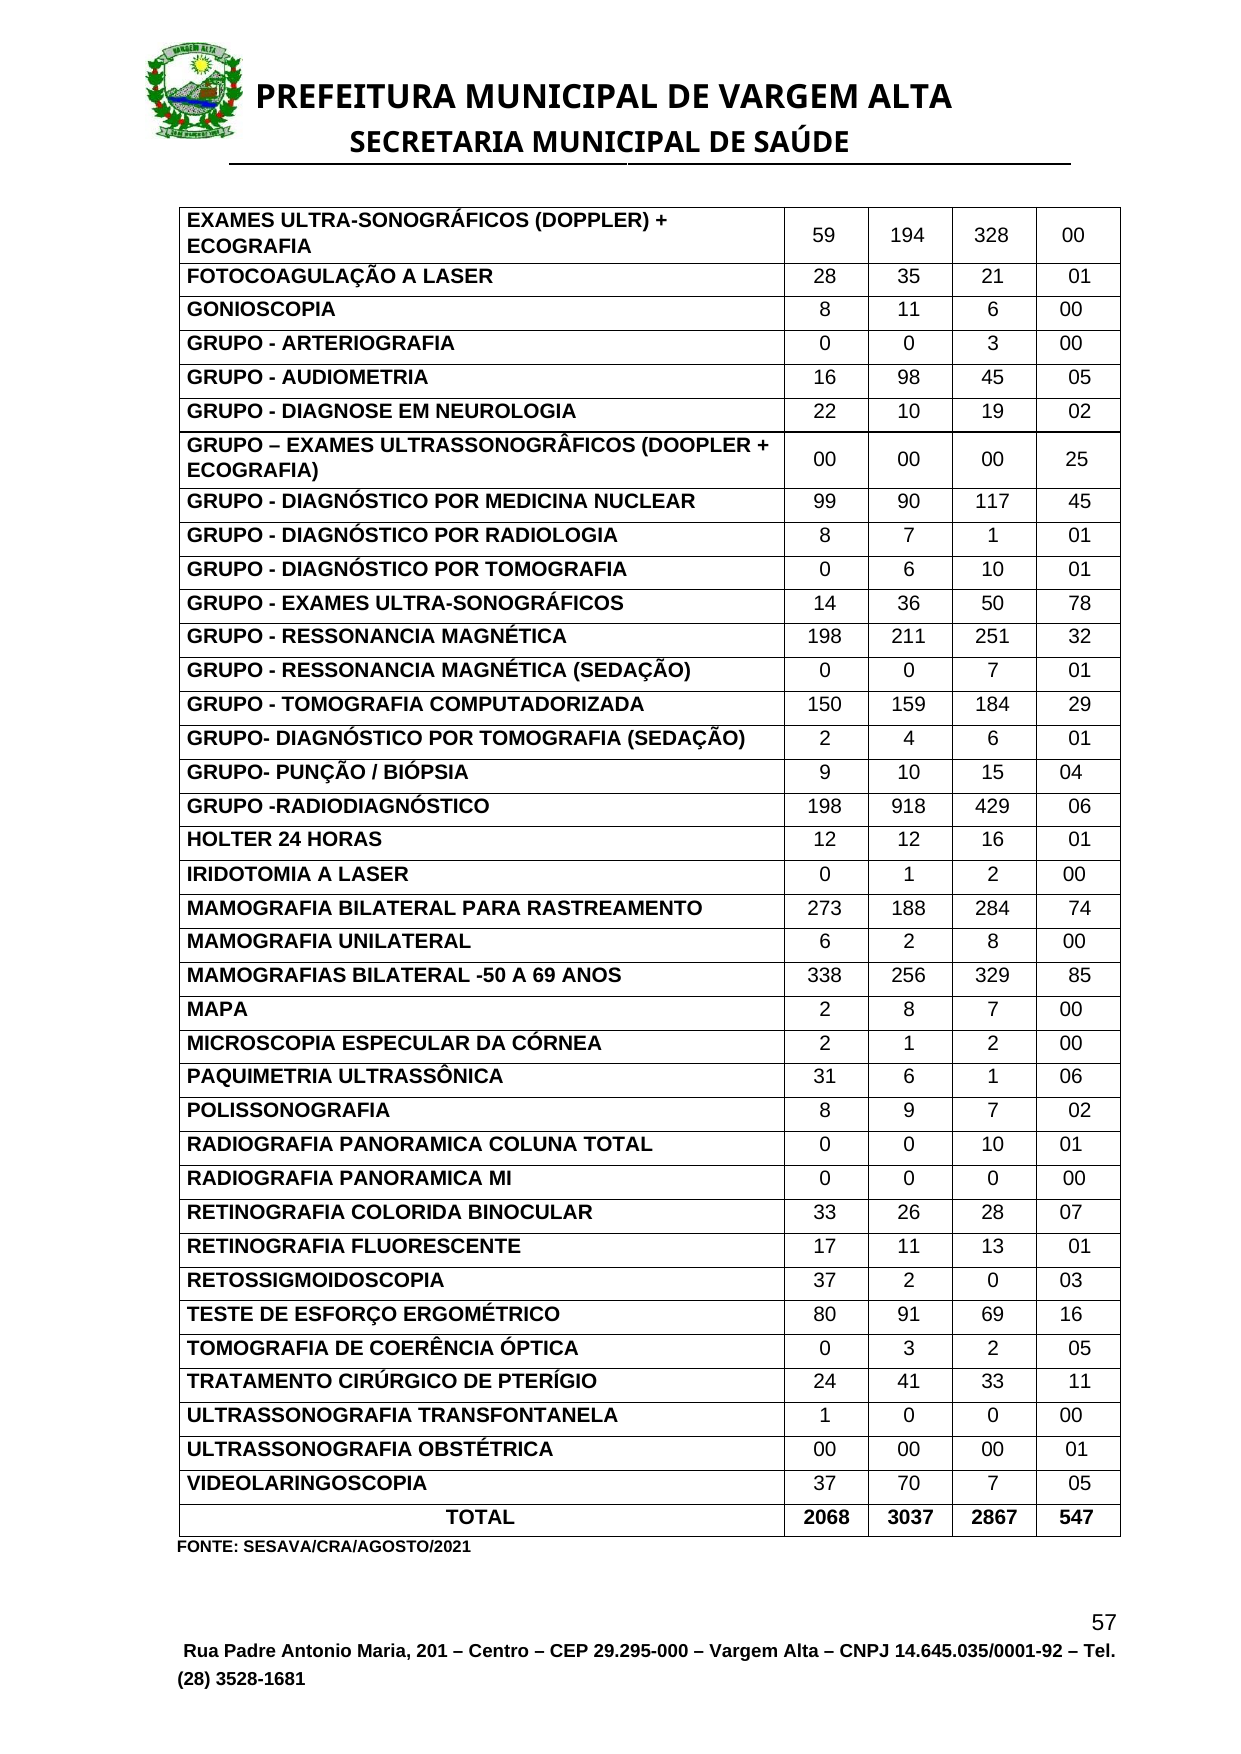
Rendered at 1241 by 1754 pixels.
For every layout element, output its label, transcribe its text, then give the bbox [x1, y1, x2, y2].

table_cell 194 [869, 208, 952, 263]
table_cell 198 [785, 794, 868, 826]
table_cell 0 [953, 1403, 1036, 1436]
table_cell 273 [785, 895, 868, 928]
table_cell MAPA [180, 997, 784, 1029]
table_cell 211 [869, 624, 952, 657]
table_cell FOTOCOAGULAÇÃO A LASER [180, 264, 784, 296]
table_cell 70 [869, 1471, 952, 1504]
table_cell 25 [1037, 433, 1120, 487]
table_cell 00 [1037, 861, 1120, 894]
table_cell 90 [869, 489, 952, 522]
table_cell 3 [869, 1335, 952, 1368]
table_cell 13 [953, 1234, 1036, 1267]
table_cell 7 [953, 1471, 1036, 1504]
table_cell GONIOSCOPIA [180, 297, 784, 330]
table_cell GRUPO - TOMOGRAFIA COMPUTADORIZADA [180, 692, 784, 724]
table_cell RADIOGRAFIA PANORAMICA COLUNA TOTAL [180, 1132, 784, 1164]
table_cell 0 [869, 1166, 952, 1199]
table_cell 2 [953, 1335, 1036, 1368]
table_cell GRUPO - RESSONANCIA MAGNÉTICA (SEDAÇÃO) [180, 658, 784, 691]
table_cell 26 [869, 1200, 952, 1233]
table_cell 00 [1037, 208, 1120, 263]
table_cell 00 [1037, 1166, 1120, 1199]
table_cell 6 [869, 1064, 952, 1097]
table_cell RETINOGRAFIA FLUORESCENTE [180, 1234, 784, 1267]
table_cell 14 [785, 590, 868, 623]
table_cell HOLTER 24 HORAS [180, 827, 784, 860]
table_cell 15 [953, 760, 1036, 792]
table_cell 00 [785, 1437, 868, 1469]
table_cell 22 [785, 399, 868, 431]
table_cell 00 [1037, 929, 1120, 962]
table_cell 12 [785, 827, 868, 860]
table_cell 0 [869, 1403, 952, 1436]
table_cell 2 [869, 1268, 952, 1300]
table_cell GRUPO – EXAMES ULTRASSONOGRÂFICOS (DOOPLER + ECOGRAFIA) [180, 433, 784, 487]
table_cell TOTAL [180, 1505, 784, 1536]
table_cell 1 [953, 523, 1036, 556]
table_cell 0 [785, 861, 868, 894]
table_cell 00 [785, 433, 868, 487]
table_cell 2 [785, 997, 868, 1029]
table_cell GRUPO - DIAGNÓSTICO POR TOMOGRAFIA [180, 557, 784, 589]
table_cell 01 [1037, 658, 1120, 691]
table_cell 16 [1037, 1301, 1120, 1334]
table_cell 2 [785, 726, 868, 758]
table_cell 0 [785, 1335, 868, 1368]
table_cell POLISSONOGRAFIA [180, 1098, 784, 1131]
table_cell 01 [1037, 523, 1120, 556]
table_cell 8 [785, 1098, 868, 1131]
table_cell 0 [785, 658, 868, 691]
table_cell GRUPO - RESSONANCIA MAGNÉTICA [180, 624, 784, 657]
table_cell 184 [953, 692, 1036, 724]
table_cell 45 [953, 365, 1036, 397]
table_cell RADIOGRAFIA PANORAMICA MI [180, 1166, 784, 1199]
table_cell 32 [1037, 624, 1120, 657]
table_cell 284 [953, 895, 1036, 928]
table_cell 6 [869, 557, 952, 589]
table_cell 7 [953, 1098, 1036, 1131]
table_cell 188 [869, 895, 952, 928]
table_cell 74 [1037, 895, 1120, 928]
table_cell GRUPO- DIAGNÓSTICO POR TOMOGRAFIA (SEDAÇÃO) [180, 726, 784, 758]
table_cell 8 [785, 297, 868, 330]
table_cell 10 [869, 760, 952, 792]
table_cell 159 [869, 692, 952, 724]
table_cell MAMOGRAFIAS BILATERAL -50 A 69 ANOS [180, 963, 784, 996]
table_cell 6 [953, 297, 1036, 330]
table_cell 28 [785, 264, 868, 296]
table_cell 04 [1037, 760, 1120, 792]
table_cell 21 [953, 264, 1036, 296]
table_cell 28 [953, 1200, 1036, 1233]
table_cell 16 [785, 365, 868, 397]
table_cell EXAMES ULTRA-SONOGRÁFICOS (DOPPLER) + ECOGRAFIA [180, 208, 784, 263]
table_cell 12 [869, 827, 952, 860]
table_cell MAMOGRAFIA UNILATERAL [180, 929, 784, 962]
table_cell 256 [869, 963, 952, 996]
table_cell 1 [785, 1403, 868, 1436]
table_cell 06 [1037, 794, 1120, 826]
table_cell ULTRASSONOGRAFIA OBSTÉTRICA [180, 1437, 784, 1469]
table_cell 0 [785, 1166, 868, 1199]
table_cell 3037 [869, 1505, 952, 1536]
table_cell 35 [869, 264, 952, 296]
table_cell 2 [953, 861, 1036, 894]
table_cell 00 [1037, 1403, 1120, 1436]
table_cell 1 [869, 861, 952, 894]
table_cell 338 [785, 963, 868, 996]
table_cell 59 [785, 208, 868, 263]
table_cell TESTE DE ESFORÇO ERGOMÉTRICO [180, 1301, 784, 1334]
table_cell 0 [785, 1132, 868, 1164]
table_cell 06 [1037, 1064, 1120, 1097]
table_cell 85 [1037, 963, 1120, 996]
table_cell 01 [1037, 726, 1120, 758]
table_cell 918 [869, 794, 952, 826]
table_cell GRUPO -RADIODIAGNÓSTICO [180, 794, 784, 826]
table_cell GRUPO - ARTERIOGRAFIA [180, 331, 784, 364]
table_cell 329 [953, 963, 1036, 996]
table_cell 33 [785, 1200, 868, 1233]
table_cell 117 [953, 489, 1036, 522]
table_cell 8 [953, 929, 1036, 962]
table_cell 7 [953, 658, 1036, 691]
table_cell 00 [1037, 331, 1120, 364]
table_cell 01 [1037, 827, 1120, 860]
table_cell 16 [953, 827, 1036, 860]
table_cell GRUPO - EXAMES ULTRA-SONOGRÁFICOS [180, 590, 784, 623]
table_cell 150 [785, 692, 868, 724]
table_cell 50 [953, 590, 1036, 623]
table_cell 0 [869, 1132, 952, 1164]
table_cell VIDEOLARINGOSCOPIA [180, 1471, 784, 1504]
table_cell 19 [953, 399, 1036, 431]
table_cell 2 [953, 1031, 1036, 1063]
table_cell 78 [1037, 590, 1120, 623]
text FONTE: SESAVA/CRA/AGOSTO/2021 [177, 1537, 1130, 1556]
table_cell 24 [785, 1369, 868, 1402]
table_cell 05 [1037, 365, 1120, 397]
table_cell 8 [869, 997, 952, 1029]
table_cell 0 [953, 1166, 1036, 1199]
table_cell 99 [785, 489, 868, 522]
table_cell 01 [1037, 1132, 1120, 1164]
table_cell 0 [869, 658, 952, 691]
table_cell 10 [953, 1132, 1036, 1164]
table_cell 6 [785, 929, 868, 962]
table_cell 2068 [785, 1505, 868, 1536]
table_cell 7 [953, 997, 1036, 1029]
table_cell 198 [785, 624, 868, 657]
table_cell 31 [785, 1064, 868, 1097]
table_cell 00 [953, 433, 1036, 487]
table_cell 11 [869, 1234, 952, 1267]
table_cell MICROSCOPIA ESPECULAR DA CÓRNEA [180, 1031, 784, 1063]
table_cell 00 [953, 1437, 1036, 1469]
table_cell 80 [785, 1301, 868, 1334]
table_cell RETOSSIGMOIDOSCOPIA [180, 1268, 784, 1300]
table_cell 11 [869, 297, 952, 330]
table_cell 11 [1037, 1369, 1120, 1402]
table_cell 7 [869, 523, 952, 556]
table_cell 03 [1037, 1268, 1120, 1300]
table_cell 05 [1037, 1471, 1120, 1504]
table_cell 10 [953, 557, 1036, 589]
table_cell 9 [785, 760, 868, 792]
table_cell 4 [869, 726, 952, 758]
table_cell GRUPO - DIAGNÓSTICO POR MEDICINA NUCLEAR [180, 489, 784, 522]
table_cell GRUPO- PUNÇÃO / BIÓPSIA [180, 760, 784, 792]
table_cell 0 [785, 557, 868, 589]
table_cell 00 [1037, 297, 1120, 330]
table_cell 251 [953, 624, 1036, 657]
table_cell 17 [785, 1234, 868, 1267]
table_cell RETINOGRAFIA COLORIDA BINOCULAR [180, 1200, 784, 1233]
table_cell 02 [1037, 399, 1120, 431]
table_cell 37 [785, 1471, 868, 1504]
table_cell 02 [1037, 1098, 1120, 1131]
table_cell 29 [1037, 692, 1120, 724]
table_cell 1 [953, 1064, 1036, 1097]
table_cell 00 [869, 433, 952, 487]
table_cell 9 [869, 1098, 952, 1131]
table_cell 91 [869, 1301, 952, 1334]
table_cell 98 [869, 365, 952, 397]
table_cell 69 [953, 1301, 1036, 1334]
table_cell 429 [953, 794, 1036, 826]
table_cell 33 [953, 1369, 1036, 1402]
table_cell 36 [869, 590, 952, 623]
table_cell 0 [869, 331, 952, 364]
table_cell 00 [1037, 1031, 1120, 1063]
table_cell 00 [869, 1437, 952, 1469]
table_cell 07 [1037, 1200, 1120, 1233]
table_cell 05 [1037, 1335, 1120, 1368]
table_cell GRUPO - AUDIOMETRIA [180, 365, 784, 397]
table_cell 00 [1037, 997, 1120, 1029]
table_cell 6 [953, 726, 1036, 758]
table_cell GRUPO - DIAGNOSE EM NEUROLOGIA [180, 399, 784, 431]
table_cell IRIDOTOMIA A LASER [180, 861, 784, 894]
table_cell 1 [869, 1031, 952, 1063]
table_cell MAMOGRAFIA BILATERAL PARA RASTREAMENTO [180, 895, 784, 928]
table_cell 01 [1037, 1234, 1120, 1267]
table_cell 01 [1037, 264, 1120, 296]
table_cell 3 [953, 331, 1036, 364]
table_cell 8 [785, 523, 868, 556]
table_cell TRATAMENTO CIRÚRGICO DE PTERÍGIO [180, 1369, 784, 1402]
table_cell 2 [785, 1031, 868, 1063]
table_cell 328 [953, 208, 1036, 263]
table_cell 45 [1037, 489, 1120, 522]
table_cell 2 [869, 929, 952, 962]
table_cell 10 [869, 399, 952, 431]
table_cell ULTRASSONOGRAFIA TRANSFONTANELA [180, 1403, 784, 1436]
table_cell 2867 [953, 1505, 1036, 1536]
table_cell TOMOGRAFIA DE COERÊNCIA ÓPTICA [180, 1335, 784, 1368]
table_cell 0 [953, 1268, 1036, 1300]
table_cell PAQUIMETRIA ULTRASSÔNICA [180, 1064, 784, 1097]
table_cell GRUPO - DIAGNÓSTICO POR RADIOLOGIA [180, 523, 784, 556]
table_cell 41 [869, 1369, 952, 1402]
table_cell 01 [1037, 557, 1120, 589]
table_cell 547 [1037, 1505, 1120, 1536]
table_cell 0 [785, 331, 868, 364]
table_cell 01 [1037, 1437, 1120, 1469]
table_cell 37 [785, 1268, 868, 1300]
